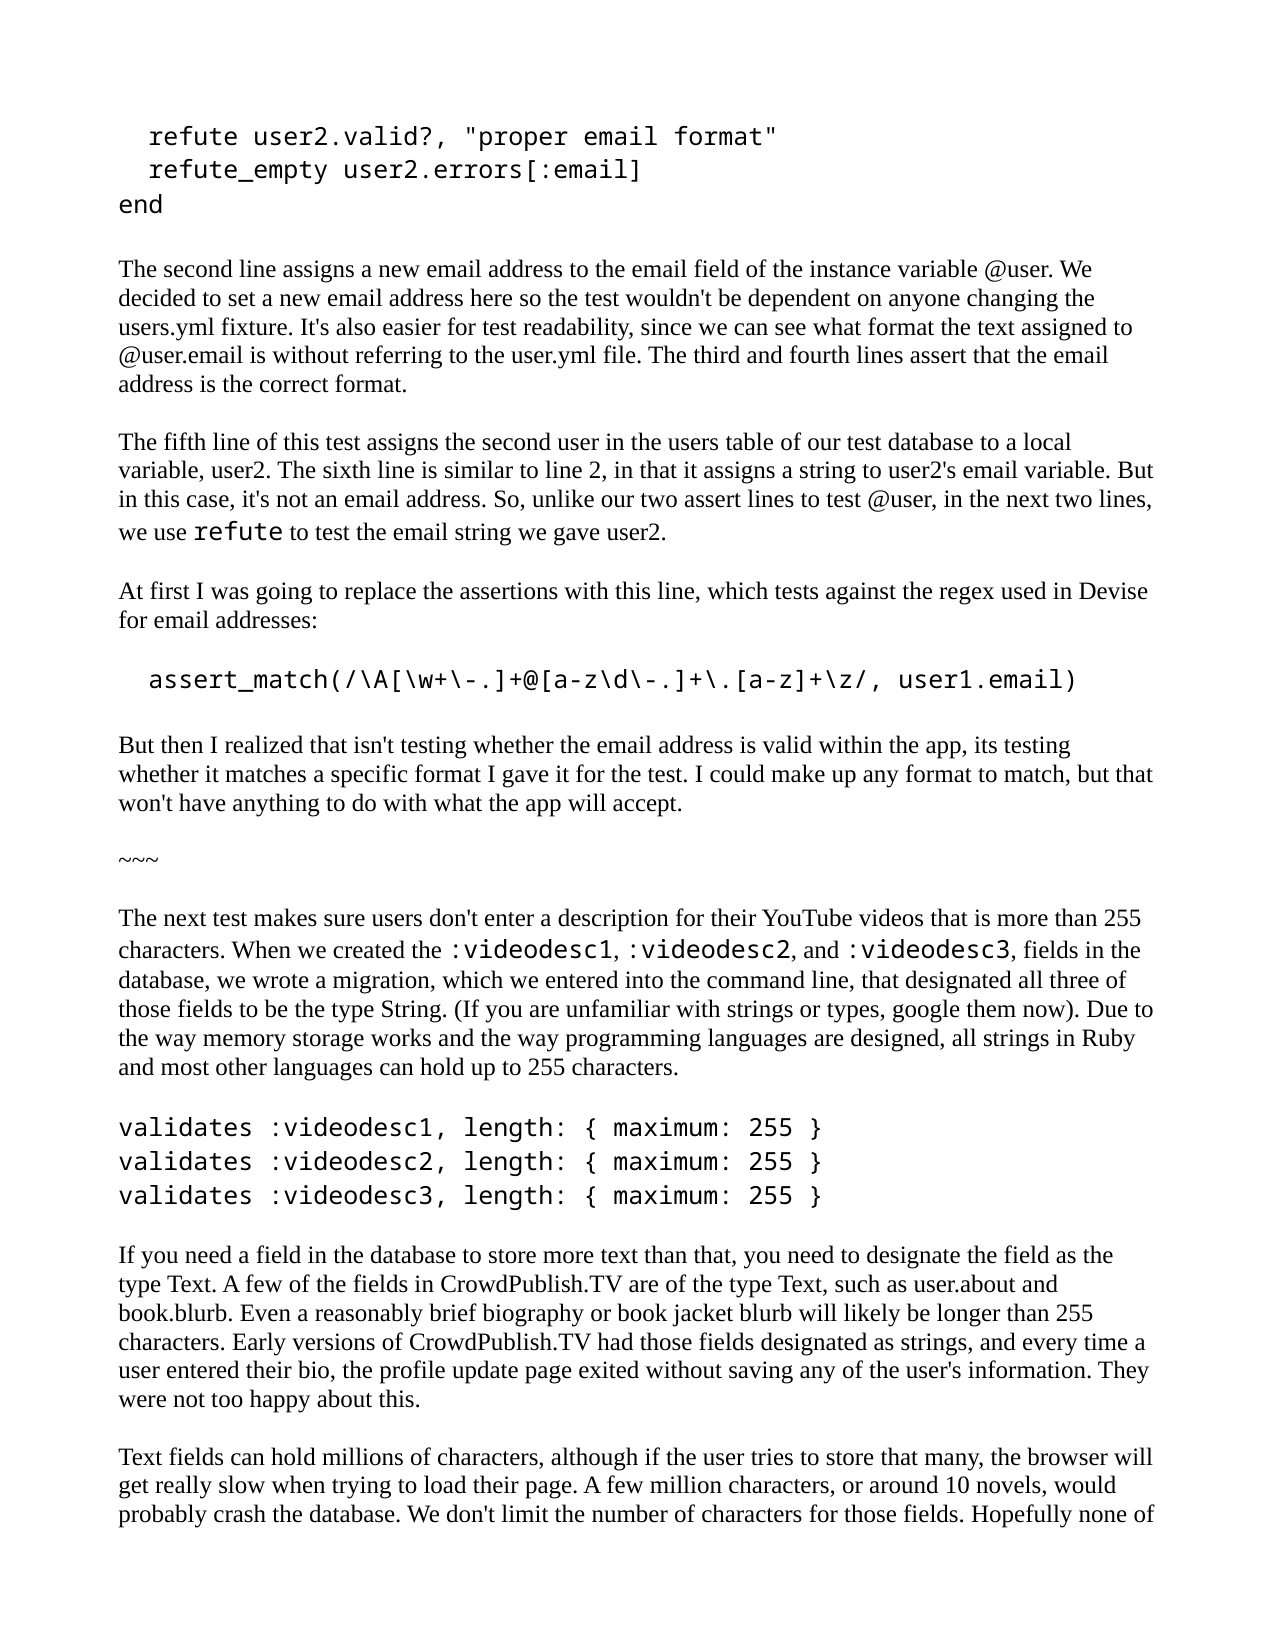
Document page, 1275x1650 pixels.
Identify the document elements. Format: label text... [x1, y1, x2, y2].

text assert_match(/\A[\w+\-.]+@[a-z\d\-.]+\.[a-z]+\z/, user1.email) [118, 662, 1157, 696]
text validates :videodesc3, length: { maximum: 255 } [118, 1177, 1157, 1212]
text The fifth line of this test assigns the second user in the users table of our test database to a local variable, user2. The sixth line is similar to line 2, in that it assigns a string to user2's email variable. But in this case, it's not an email address. So, unlike our two assert lines to test @user, in the next two lines, we use refute to test the email string we gave user2. [118, 427, 1157, 547]
text The next test makes sure users don't enter a description for their YouTube videos that is more than 255 characters. When we created the :videodesc1, :videodesc2, and :videodesc3, fields in the database, we wrote a migration, which we entered into the command line, that designated all three of those fields to be the type String. (If you are unfamiliar with strings or types, google them now). Due to the way memory storage works and the way programming languages are designed, all strings in Ruby and most other languages can hold up to 255 characters. [118, 903, 1157, 1081]
text But then I realized that isn't testing whether the email address is valid within the app, its testing whether it matches a specific format I gave it for the test. I could make up any format to match, but that won't have anything to do with what the app will accept. [118, 730, 1157, 817]
text ~~~ [118, 845, 1157, 874]
text refute user2.valid?, "proper email format" [118, 118, 1157, 152]
text refute_empty user2.errors[:email] [118, 152, 1157, 186]
text validates :videodesc2, length: { maximum: 255 } [118, 1143, 1157, 1177]
text If you need a field in the database to store more text than that, you need to designate the field as the type Text. A few of the fields in CrowdPublish.TV are of the type Text, such as user.about and book.blurb. Even a reasonably brief biography or book jacket blurb will likely be longer than 255 characters. Early versions of CrowdPublish.TV had those fields designated as strings, and every time a user entered their bio, the profile update page exited without saving any of the user's information. They were not too happy about this. [118, 1240, 1157, 1413]
text At first I was going to replace the assertions with this line, which tests against the regex used in Devise for email addresses: [118, 576, 1157, 633]
text The second line assigns a new email address to the email field of the instance variable @user. We decided to set a new email address here so the test wouldn't be dependent on anyone changing the users.yml fixture. It's also easier for test readability, since we can see what format the text assigned to @user.email is without referring to the user.yml file. The third and fourth lines assert that the email address is the correct format. [118, 254, 1157, 398]
text Text fields can hold millions of characters, although if the user tries to store that many, the browser will get really slow when trying to load their page. A few million characters, or around 10 novels, would probably crash the database. We don't limit the number of characters for those fields. Hopefully none of [118, 1442, 1157, 1528]
text end [118, 186, 1157, 220]
text validates :videodesc1, length: { maximum: 255 } [118, 1109, 1157, 1143]
